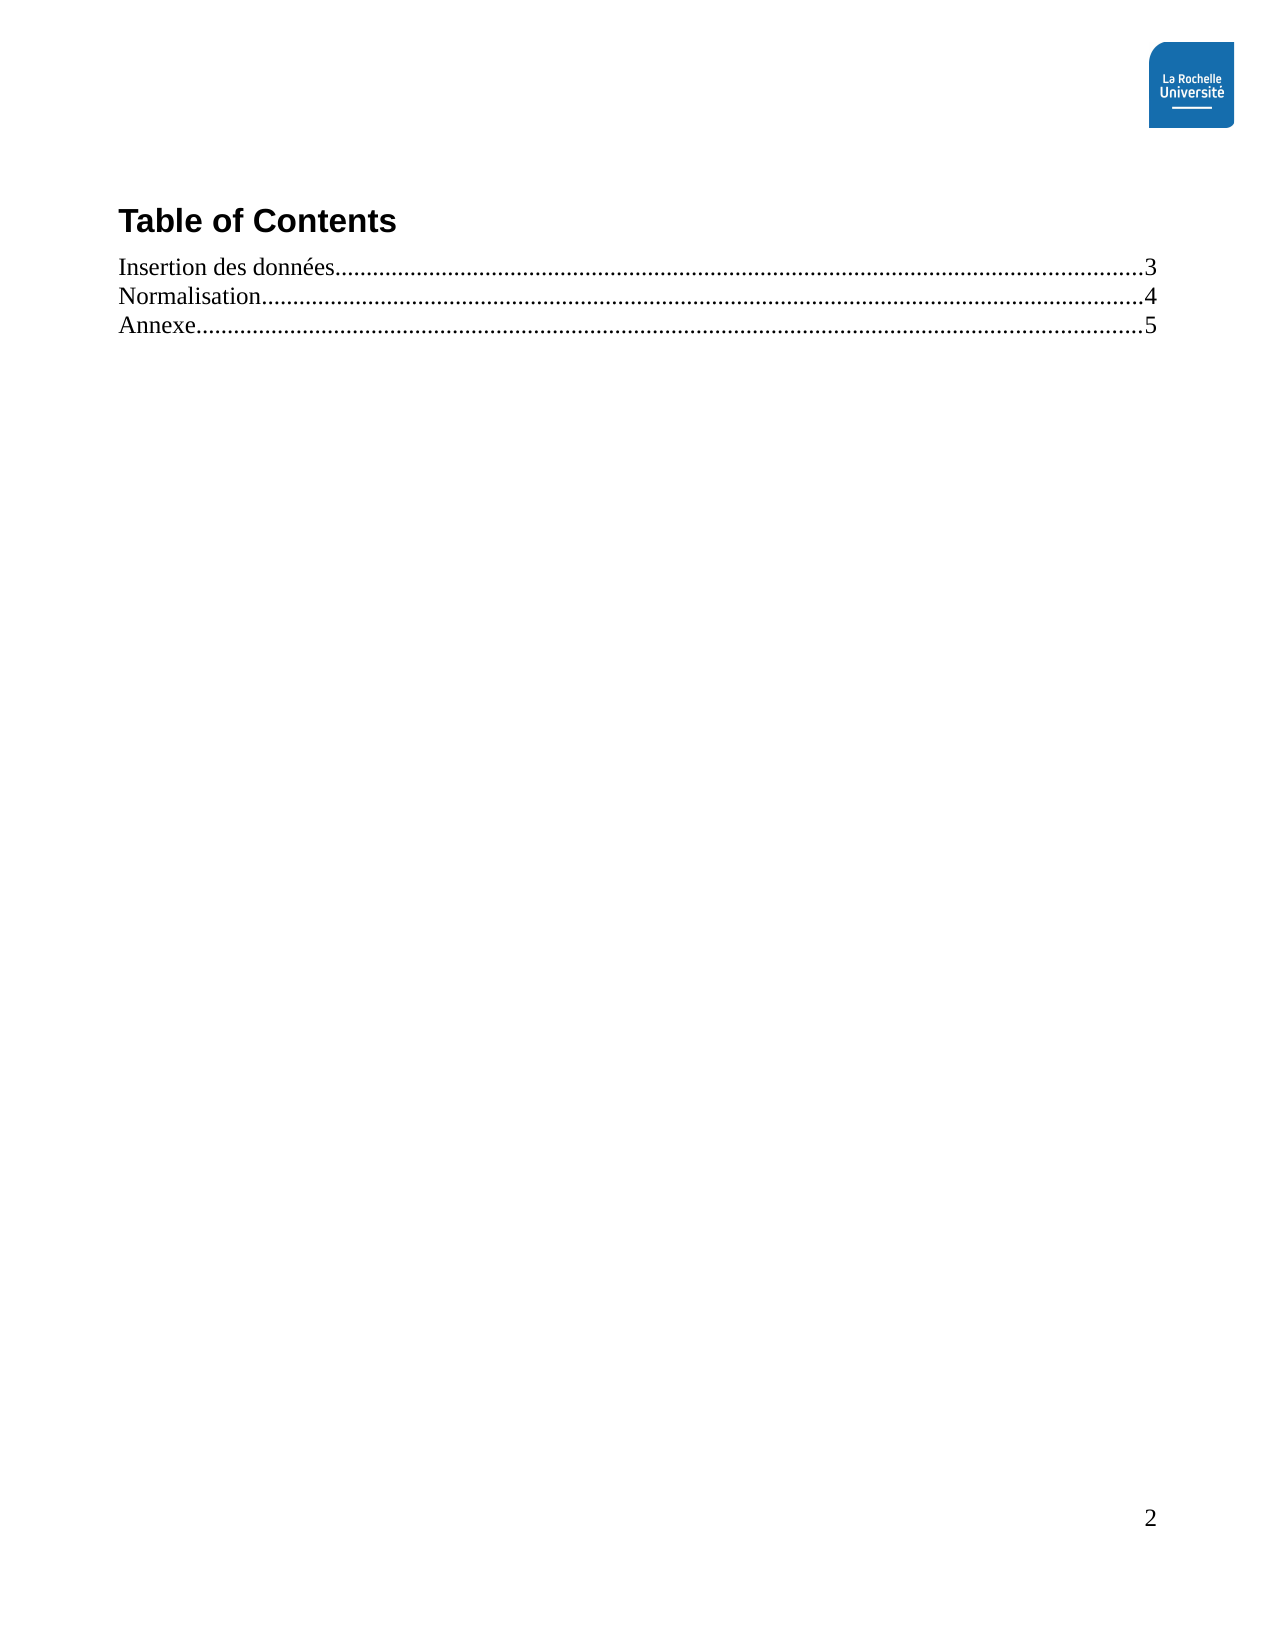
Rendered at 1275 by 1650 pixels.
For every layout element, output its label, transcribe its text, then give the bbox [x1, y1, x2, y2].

picture [1149, 42, 1235, 128]
text Insertion des données 3 [118, 252, 1157, 281]
subtitle Table of Contents [118, 201, 1157, 240]
text Normalisation 4 [118, 281, 1157, 310]
text Annexe 5 [118, 310, 1157, 338]
